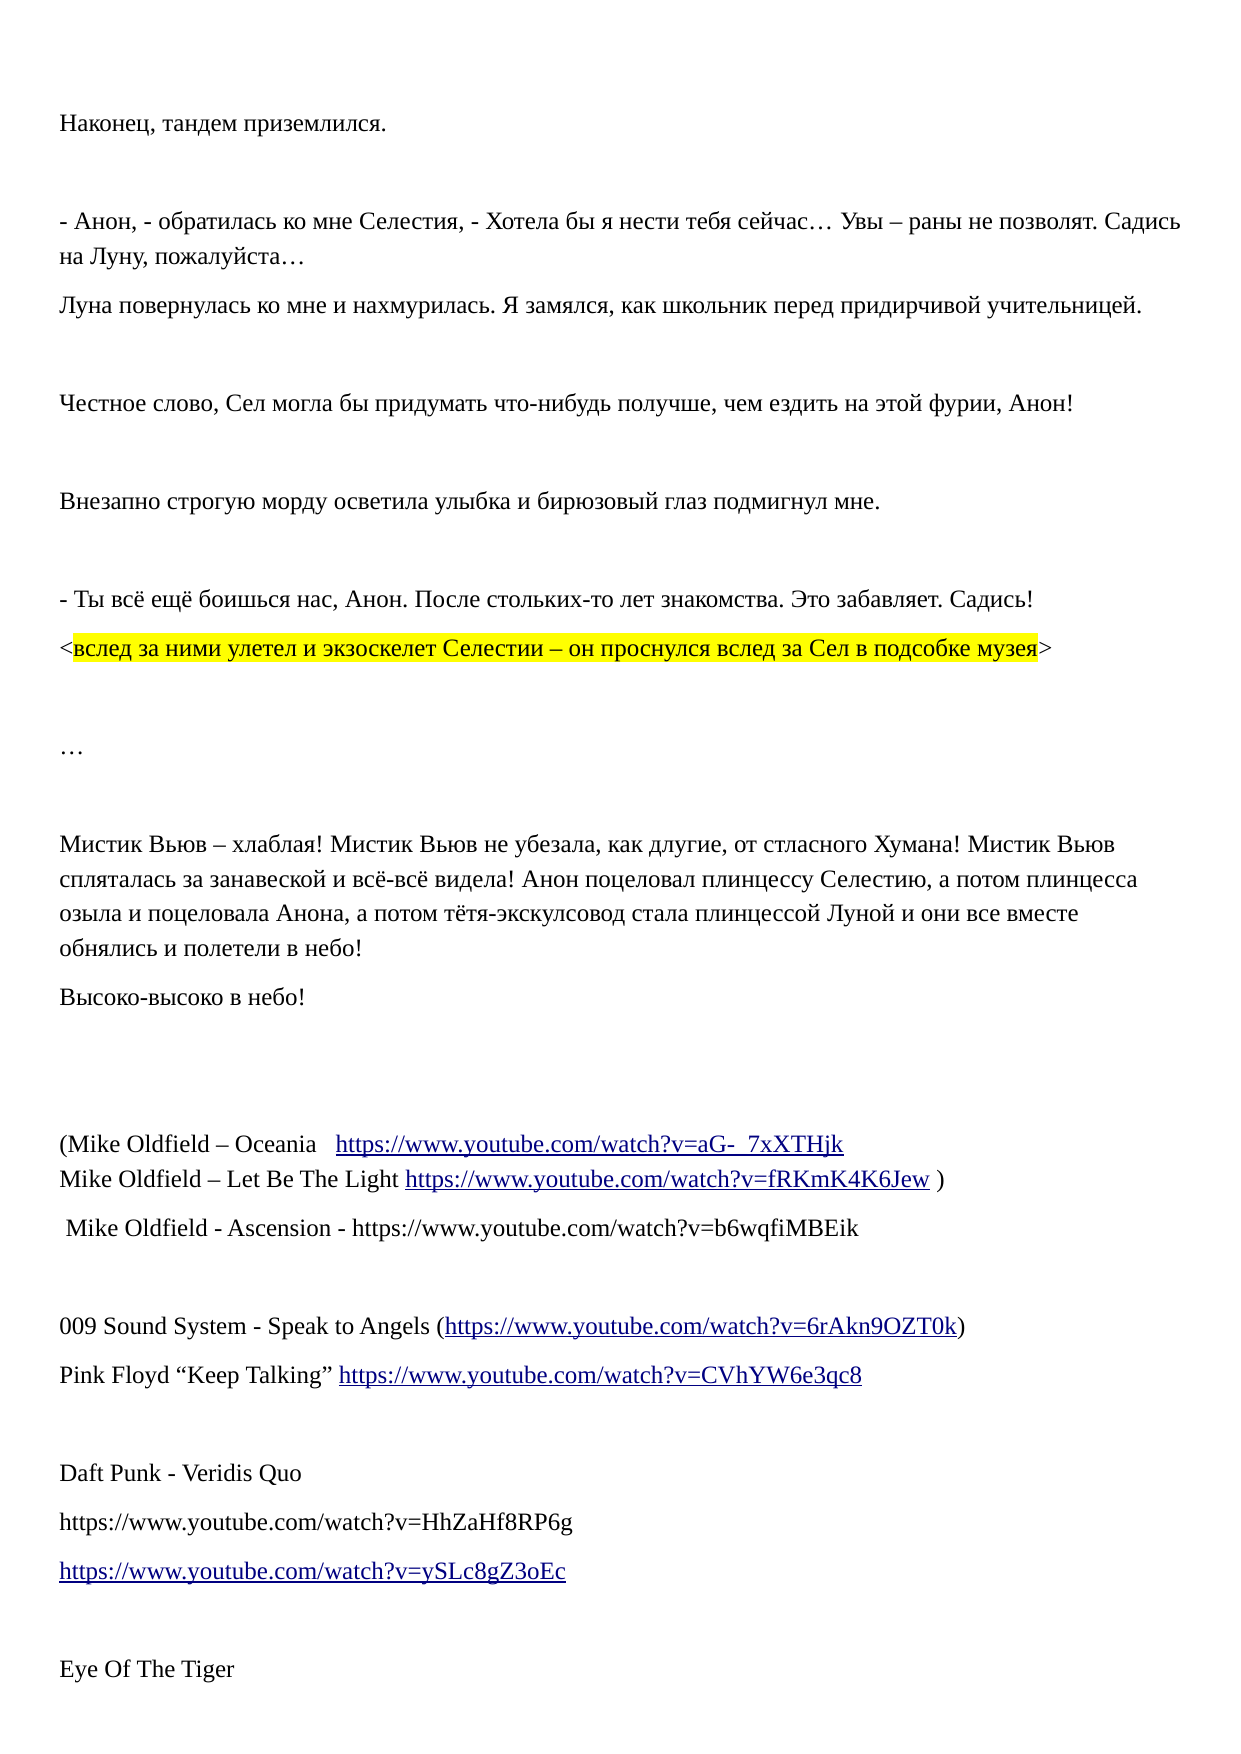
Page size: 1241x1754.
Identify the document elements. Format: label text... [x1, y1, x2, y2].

text - Анон, - обратилась ко мне Селестия, - Хотела бы я нести тебя сейчас… Увы – раны не позволят. Садись на Луну, пожалуйста… [59, 206, 1181, 269]
text Eye Of The Tiger [59, 1654, 1181, 1683]
text Pink Floyd “Keep Talking” https://www.youtube.com/watch?v=CVhYW6e3qc8 [59, 1360, 1181, 1389]
text Честное слово, Сел могла бы придумать что-нибудь получше, чем ездить на этой фурии, Анон! [59, 388, 1181, 417]
text Внезапно строгую морду осветила улыбка и бирюзовый глаз подмигнул мне. [59, 486, 1181, 515]
text Мистик Вьюв – хлаблая! Мистик Вьюв не убезала, как длугие, от стласного Хумана! Мистик Вьюв спляталась за занавеской и всё-всё видела! Анон поцеловал плинцессу Селестию, а потом плинцесса озыла и поцеловала Анона, а потом тётя-экскулсовод стала плинцессой Луной и они все вместе обнялись и полетели в небо! [59, 829, 1181, 962]
text - Ты всё ещё боишься нас, Анон. После стольких-то лет знакомства. Это забавляет. Садись! [59, 584, 1181, 613]
text 009 Sound System - Speak to Angels (https://www.youtube.com/watch?v=6rAkn9OZT0k) [59, 1311, 1181, 1339]
text Луна повернулась ко мне и нахмурилась. Я замялся, как школьник перед придирчивой учительницей. [59, 290, 1181, 318]
text … [59, 731, 1181, 760]
text Высоко-высоко в небо! [59, 982, 1181, 1011]
text <вслед за ними улетел и экзоскелет Селестии – он проснулся вслед за Сел в подсобке музея> [59, 633, 1181, 662]
text Mike Oldfield - Ascension - https://www.youtube.com/watch?v=b6wqfiMBEik [59, 1213, 1181, 1241]
text Наконец, тандем приземлился. [59, 108, 1181, 137]
text Daft Punk - Veridis Quo [59, 1458, 1181, 1487]
text (Mike Oldfield – Oceania https://www.youtube.com/watch?v=aG-_7xXTHjk Mike Oldfield – Let Be The Light https://www.youtube.com/watch?v=fRKmK4K6Jew ) [59, 1129, 1181, 1192]
text https://www.youtube.com/watch?v=ySLc8gZ3oEc [59, 1556, 1181, 1585]
text https://www.youtube.com/watch?v=HhZaHf8RP6g [59, 1507, 1181, 1536]
